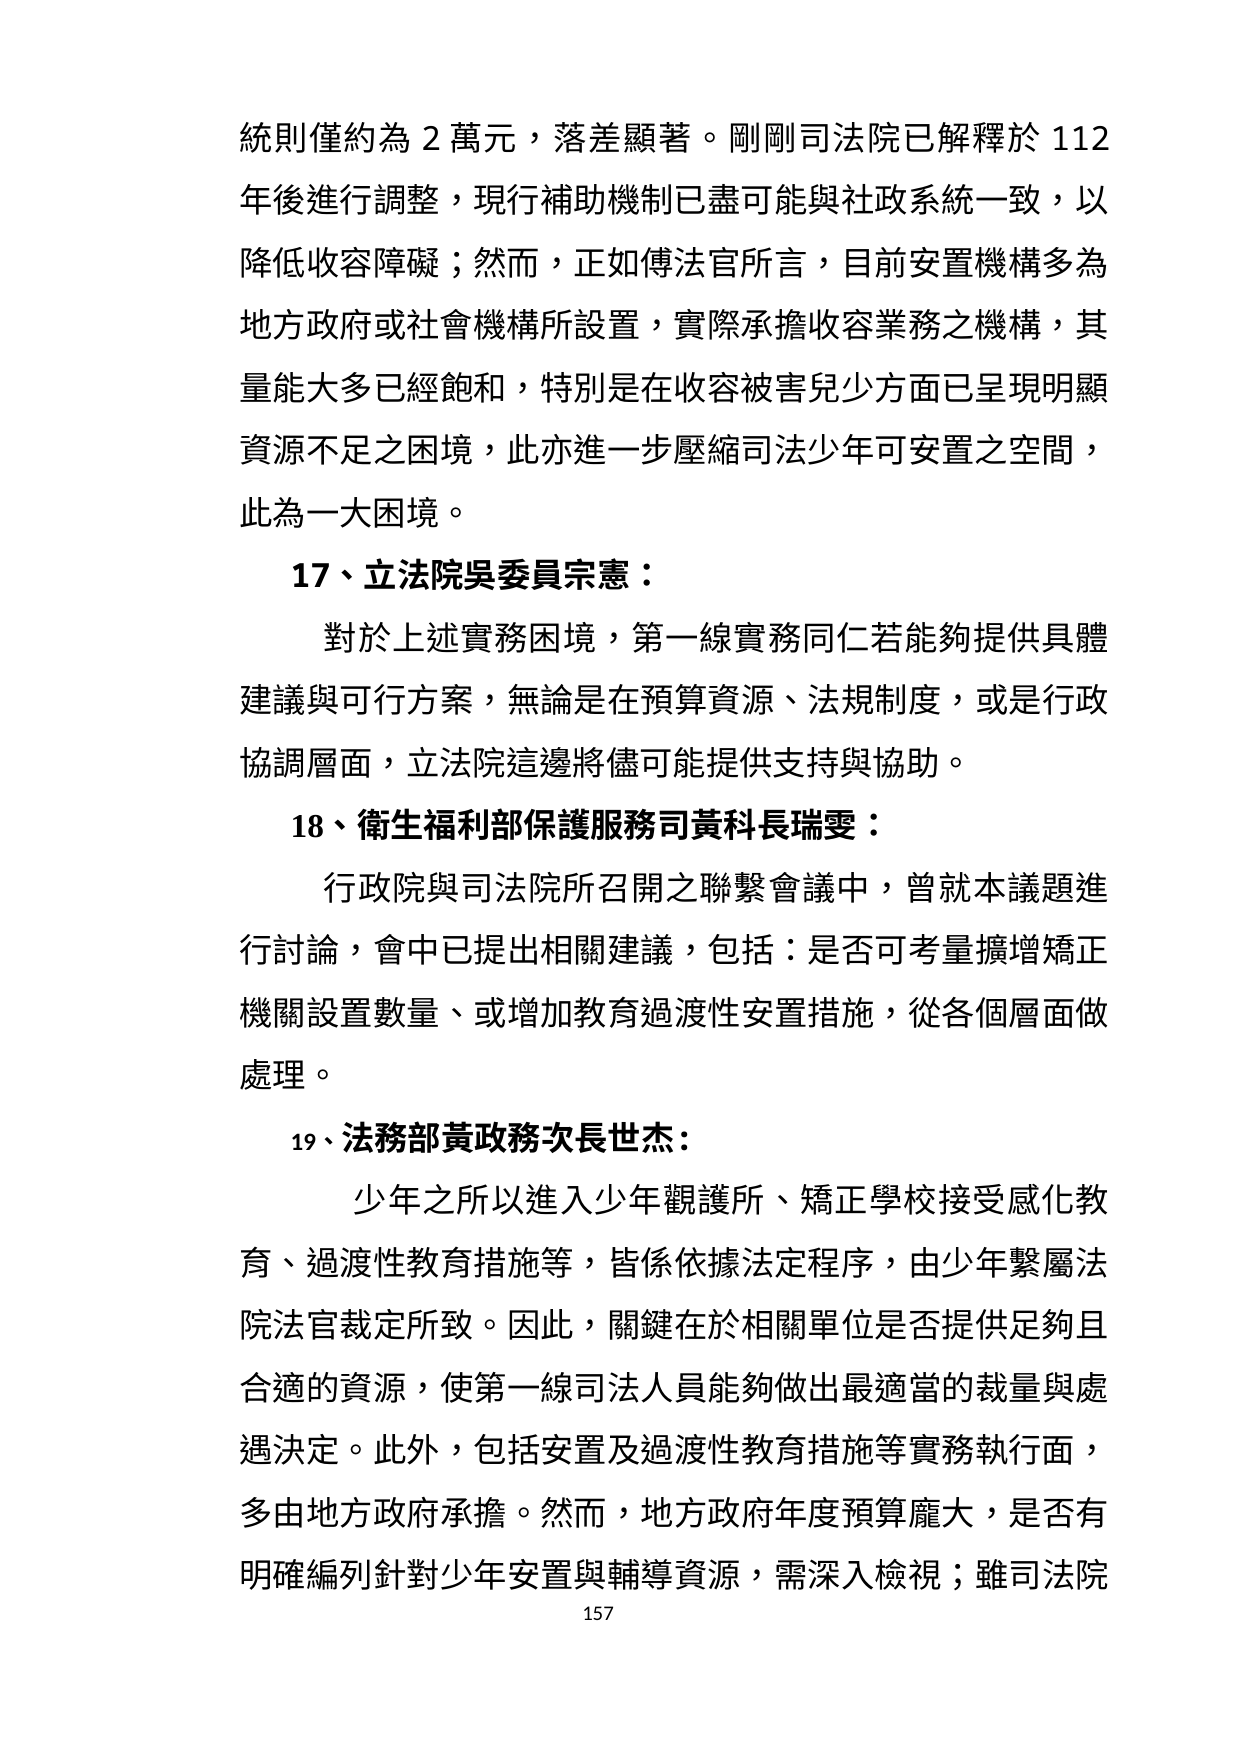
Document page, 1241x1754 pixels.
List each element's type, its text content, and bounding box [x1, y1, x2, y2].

list 法務部黃政務次長世杰: [290, 1094, 1110, 1157]
list 立法院吳委員宗憲： [290, 532, 1110, 594]
list 衛生福利部保護服務司黃科長瑞雯： [290, 782, 1110, 844]
text 統則僅約為2萬元，落差顯著。剛剛司法院已解釋於112年後進行調整，現行補助機制已盡可能與社政系統一致，以降低收容障礙；然而，正如傅法官所言，目前安置機構多為地方政府或社會機構所設置，實際承擔收容業務之機構，其量能大多已經飽和，特別是在收容被害兒少方面已呈現明顯資源不足之困境，此亦進一步壓縮司法少年可安置之空間，此為一大困境。 [239, 94, 1110, 532]
text 少年之所以進入少年觀護所、矯正學校接受感化教育、過渡性教育措施等，皆係依據法定程序，由少年繫屬法院法官裁定所致。因此，關鍵在於相關單位是否提供足夠且合適的資源，使第一線司法人員能夠做出最適當的裁量與處遇決定。此外，包括安置及過渡性教育措施等實務執行面，多由地方政府承擔。然而，地方政府年度預算龐大，是否有明確編列針對少年安置與輔導資源，需深入檢視；雖司法院 [239, 1157, 1110, 1594]
text 行政院與司法院所召開之聯繫會議中，曾就本議題進行討論，會中已提出相關建議，包括：是否可考量擴增矯正機關設置數量、或增加教育過渡性安置措施，從各個層面做處理。 [239, 844, 1110, 1094]
text 對於上述實務困境，第一線實務同仁若能夠提供具體建議與可行方案，無論是在預算資源、法規制度，或是行政協調層面，立法院這邊將儘可能提供支持與協助。 [239, 594, 1110, 782]
